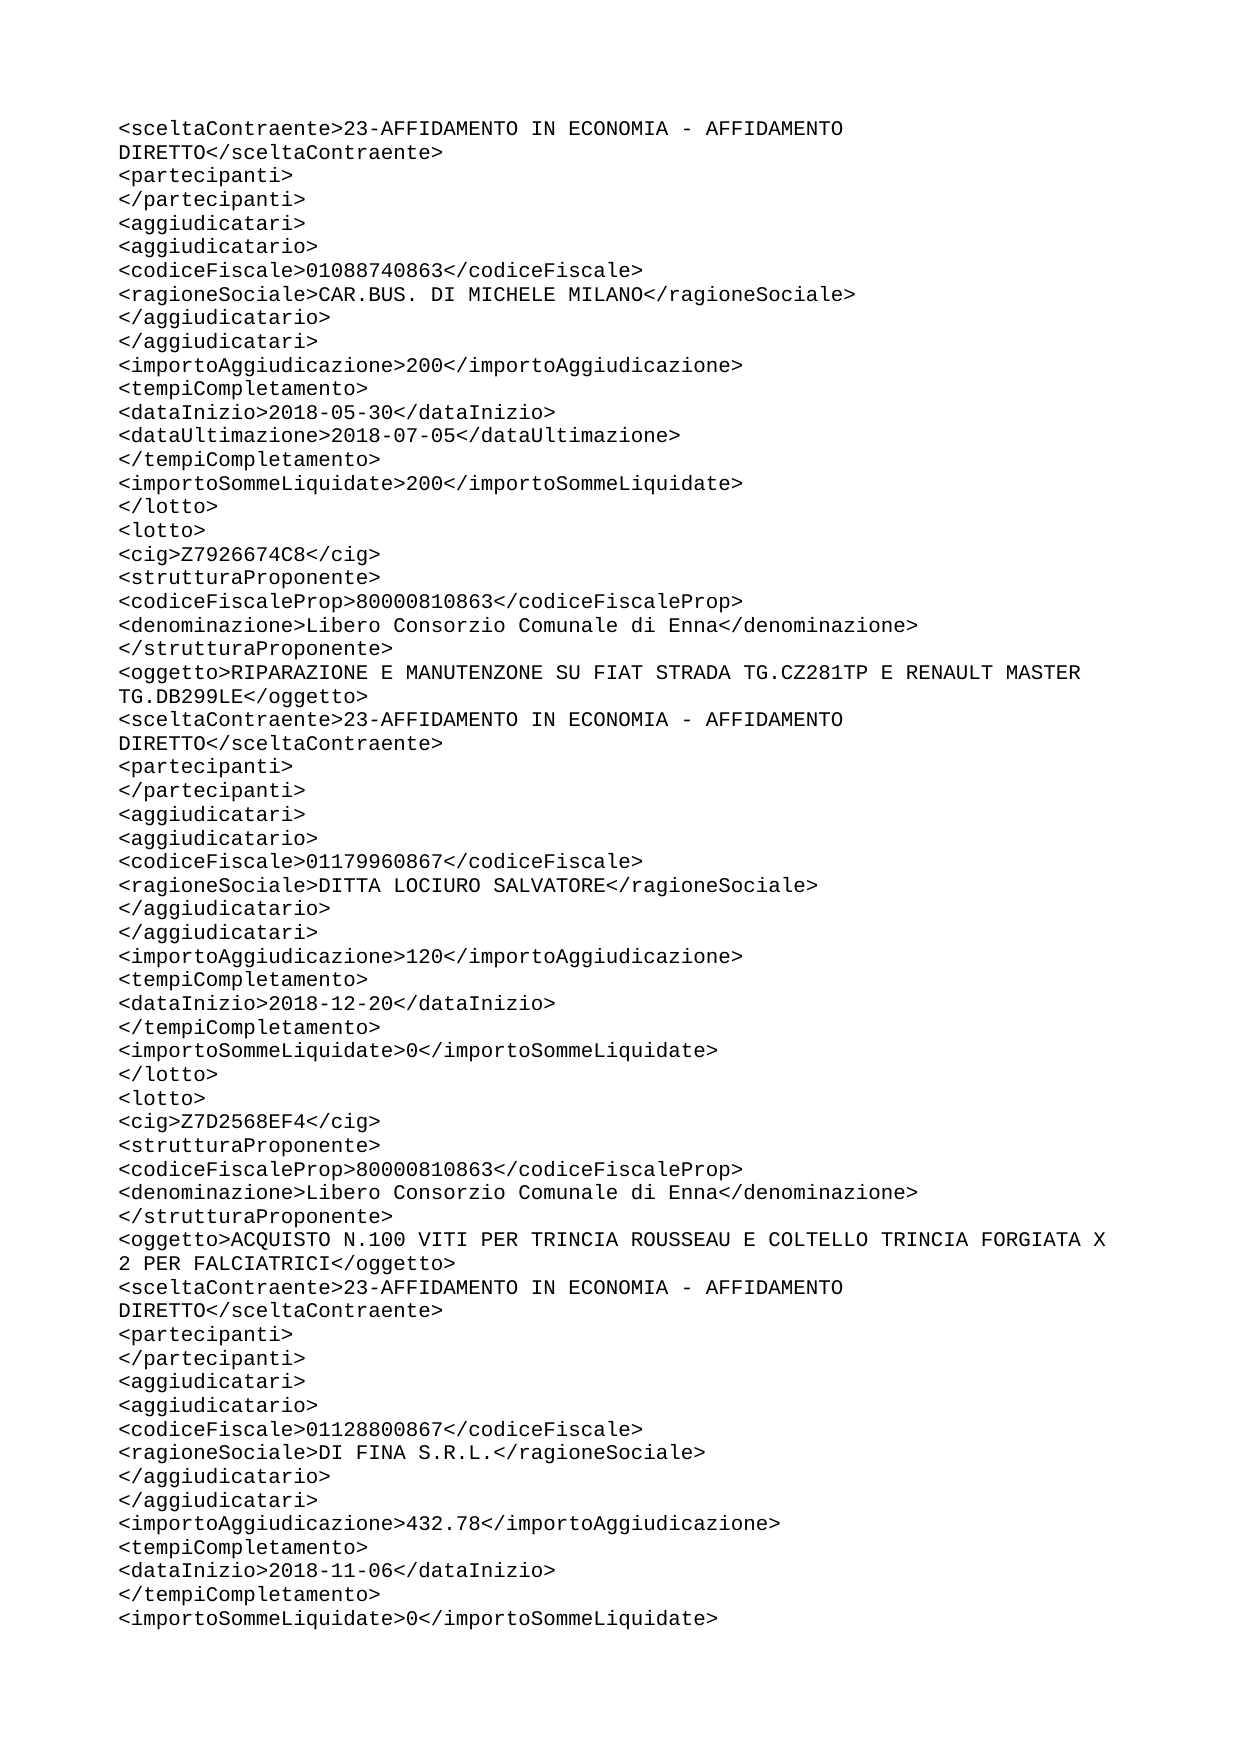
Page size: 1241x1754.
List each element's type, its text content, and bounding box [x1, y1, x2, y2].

text </tempiCompletamento> [118, 449, 1122, 473]
text <codiceFiscale>01128800867</codiceFiscale> [118, 1419, 1122, 1442]
text <denominazione>Libero Consorzio Comunale di Enna</denominazione> [118, 615, 1122, 638]
text <dataInizio>2018-11-06</dataInizio> [118, 1561, 1122, 1584]
text <sceltaContraente>23-AFFIDAMENTO IN ECONOMIA - AFFIDAMENTO DIRETTO</sceltaContraente> [118, 709, 1122, 757]
text </aggiudicatari> [118, 1489, 1122, 1513]
text <denominazione>Libero Consorzio Comunale di Enna</denominazione> [118, 1182, 1122, 1206]
text <sceltaContraente>23-AFFIDAMENTO IN ECONOMIA - AFFIDAMENTO DIRETTO</sceltaContraente> [118, 1277, 1122, 1324]
text <cig>Z7D2568EF4</cig> [118, 1111, 1122, 1135]
text </strutturaProponente> [118, 638, 1122, 662]
text <cig>Z7926674C8</cig> [118, 544, 1122, 567]
text </aggiudicatari> [118, 331, 1122, 354]
text <aggiudicatari> [118, 804, 1122, 827]
text <sceltaContraente>23-AFFIDAMENTO IN ECONOMIA - AFFIDAMENTO DIRETTO</sceltaContraente> [118, 118, 1122, 165]
text <lotto> [118, 520, 1122, 544]
text </lotto> [118, 1064, 1122, 1088]
text <partecipanti> [118, 757, 1122, 780]
text </aggiudicatario> [118, 1466, 1122, 1489]
text <strutturaProponente> [118, 567, 1122, 591]
text <codiceFiscaleProp>80000810863</codiceFiscaleProp> [118, 1158, 1122, 1182]
text <lotto> [118, 1088, 1122, 1111]
text </aggiudicatario> [118, 898, 1122, 922]
text <tempiCompletamento> [118, 1537, 1122, 1561]
text <ragioneSociale>DI FINA S.R.L.</ragioneSociale> [118, 1442, 1122, 1466]
text <aggiudicatari> [118, 1371, 1122, 1395]
text <importoAggiudicazione>432.78</importoAggiudicazione> [118, 1513, 1122, 1537]
text <ragioneSociale>CAR.BUS. DI MICHELE MILANO</ragioneSociale> [118, 284, 1122, 307]
text </tempiCompletamento> [118, 1017, 1122, 1040]
text <aggiudicatari> [118, 213, 1122, 236]
text </aggiudicatario> [118, 307, 1122, 331]
text <ragioneSociale>DITTA LOCIURO SALVATORE</ragioneSociale> [118, 875, 1122, 898]
text </aggiudicatari> [118, 922, 1122, 946]
text <codiceFiscaleProp>80000810863</codiceFiscaleProp> [118, 591, 1122, 615]
text <partecipanti> [118, 165, 1122, 189]
text <aggiudicatario> [118, 1395, 1122, 1419]
text <importoAggiudicazione>120</importoAggiudicazione> [118, 946, 1122, 969]
text <aggiudicatario> [118, 236, 1122, 260]
text <importoSommeLiquidate>200</importoSommeLiquidate> [118, 473, 1122, 496]
text <oggetto>ACQUISTO N.100 VITI PER TRINCIA ROUSSEAU E COLTELLO TRINCIA FORGIATA X 2 PER FALCIATRICI</oggetto> [118, 1229, 1122, 1277]
text <aggiudicatario> [118, 827, 1122, 851]
text </tempiCompletamento> [118, 1584, 1122, 1608]
text </partecipanti> [118, 780, 1122, 804]
text </lotto> [118, 496, 1122, 520]
text <strutturaProponente> [118, 1135, 1122, 1158]
text <dataInizio>2018-05-30</dataInizio> [118, 402, 1122, 426]
text <tempiCompletamento> [118, 969, 1122, 993]
text <dataUltimazione>2018-07-05</dataUltimazione> [118, 426, 1122, 449]
text <codiceFiscale>01088740863</codiceFiscale> [118, 260, 1122, 284]
text <partecipanti> [118, 1324, 1122, 1348]
text <codiceFiscale>01179960867</codiceFiscale> [118, 851, 1122, 875]
text </partecipanti> [118, 1348, 1122, 1371]
text <oggetto>RIPARAZIONE E MANUTENZONE SU FIAT STRADA TG.CZ281TP E RENAULT MASTER TG.DB299LE</oggetto> [118, 662, 1122, 709]
text </strutturaProponente> [118, 1206, 1122, 1229]
text </partecipanti> [118, 189, 1122, 213]
text <importoSommeLiquidate>0</importoSommeLiquidate> [118, 1040, 1122, 1064]
text <importoSommeLiquidate>0</importoSommeLiquidate> [118, 1608, 1122, 1631]
text <importoAggiudicazione>200</importoAggiudicazione> [118, 354, 1122, 378]
text <tempiCompletamento> [118, 378, 1122, 402]
text <dataInizio>2018-12-20</dataInizio> [118, 993, 1122, 1017]
